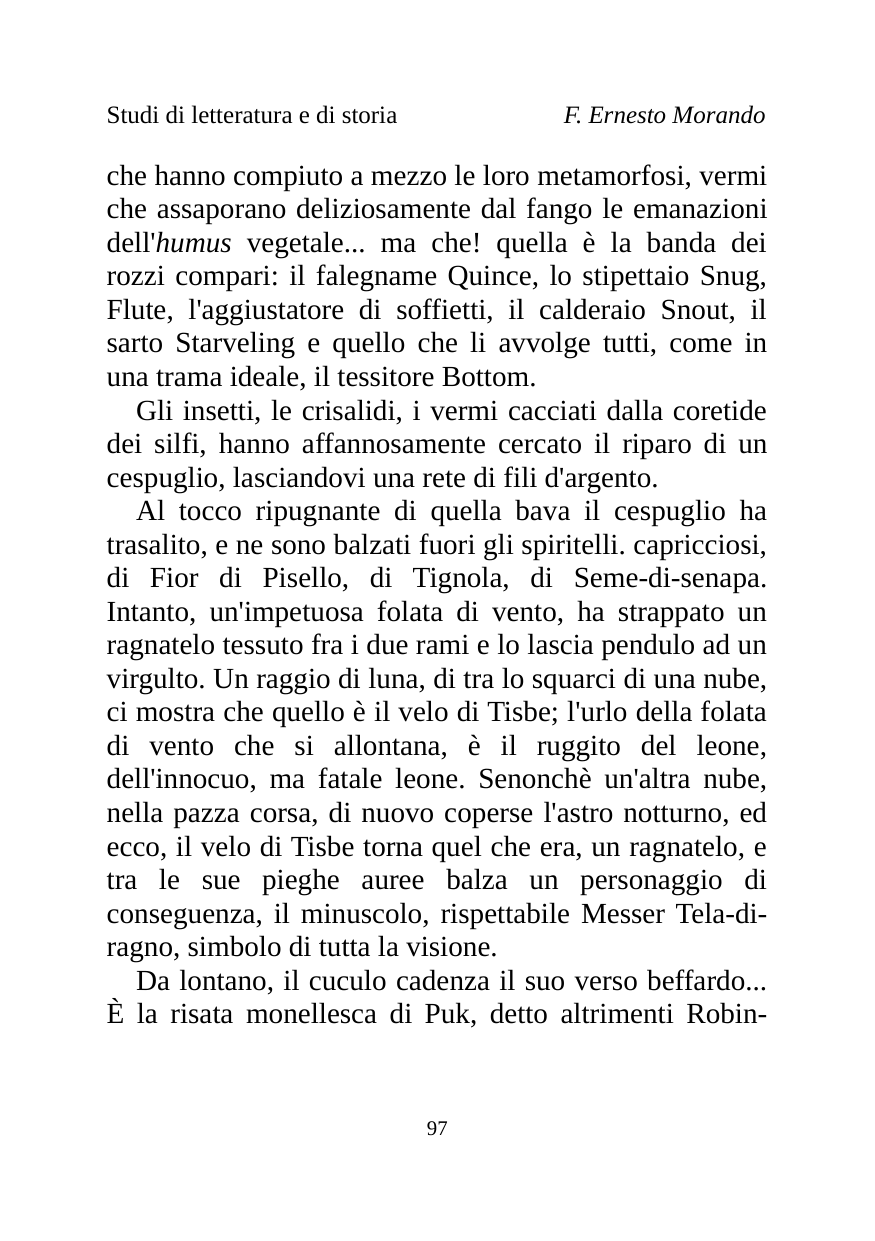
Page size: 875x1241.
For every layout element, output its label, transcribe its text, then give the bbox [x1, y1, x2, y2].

text Da lontano, il cuculo cadenza il suo verso beffardo... È la risata monellesca di Puk, detto altrimenti Robin- [106, 963, 768, 1030]
text Gli insetti, le crisalidi, i vermi cacciati dalla coretide dei silfi, hanno affannosamente cercato il riparo di un cespuglio, lasciandovi una rete di fili d'argento. [106, 393, 768, 493]
text Al tocco ripugnante di quella bava il cespuglio ha trasalito, e ne sono balzati fuori gli spiritelli. capricciosi, di Fior di Pisello, di Tignola, di Seme-di-senapa. Intanto, un'impetuosa folata di vento, ha strappato un ragnatelo tessuto fra i due rami e lo lascia pendulo ad un virgulto. Un raggio di luna, di tra lo squarci di una nube, ci mostra che quello è il velo di Tisbe; l'urlo della folata di vento che si allontana, è il ruggito del leone, dell'innocuo, ma fatale leone. Senonchè un'altra nube, nella pazza corsa, di nuovo coperse l'astro notturno, ed ecco, il velo di Tisbe torna quel che era, un ragnatelo, e tra le sue pieghe auree balza un personaggio di conseguenza, il minuscolo, rispettabile Messer Tela-di-ragno, simbolo di tutta la visione. [106, 493, 768, 963]
text che hanno compiuto a mezzo le loro metamorfosi, vermi che assaporano deliziosamente dal fango le emanazioni dell'humus vegetale... ma che! quella è la banda dei rozzi compari: il falegname Quince, lo stipettaio Snug, Flute, l'aggiustatore di soffietti, il calderaio Snout, il sarto Starveling e quello che li avvolge tutti, come in una trama ideale, il tessitore Bottom. [106, 158, 768, 393]
